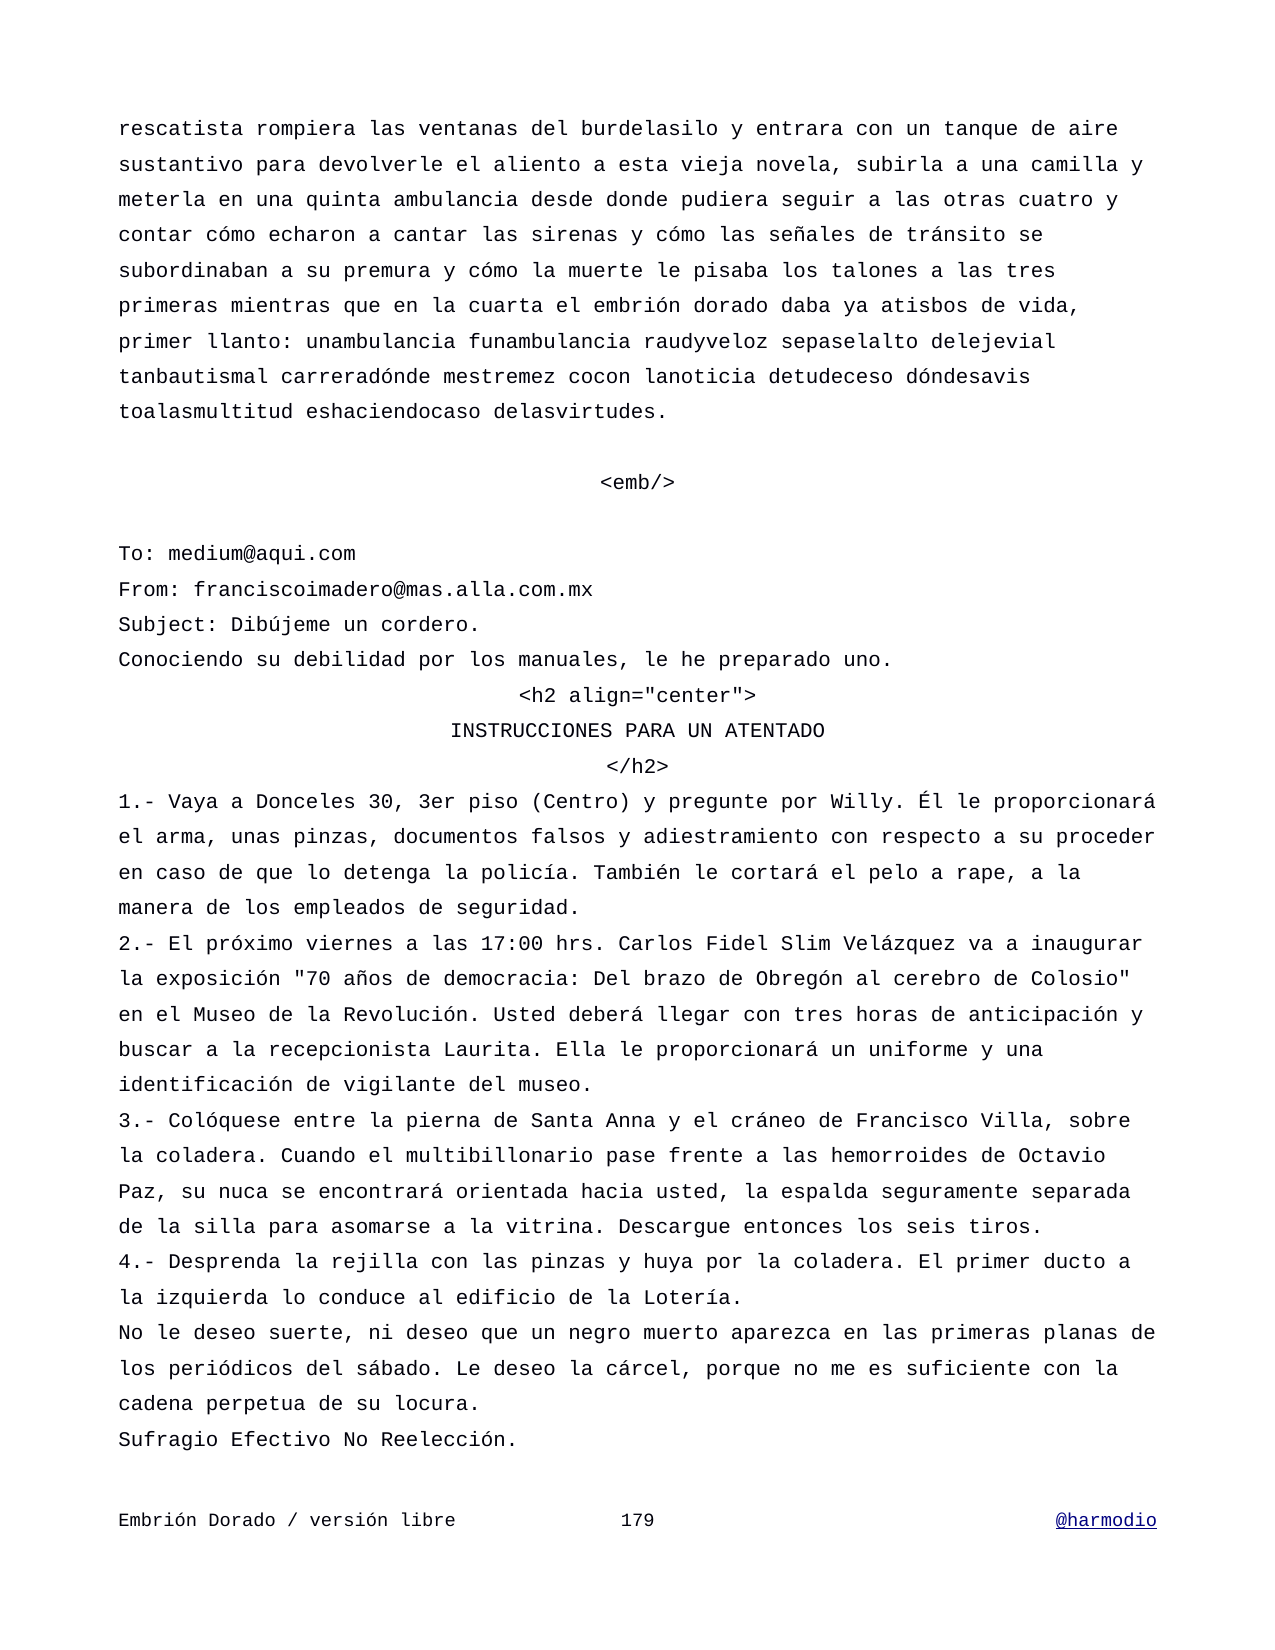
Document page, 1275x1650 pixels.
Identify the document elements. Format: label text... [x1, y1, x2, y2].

text <emb/> [118, 472, 1157, 496]
text To: medium@aqui.com [118, 543, 1157, 567]
text rescatista rompiera las ventanas del burdelasilo y entrara con un tanque de aire sustantivo para devolverle el aliento a esta vieja novela, subirla a una camilla y meterla en una quinta ambulancia desde donde pudiera seguir a las otras cuatro y contar cómo echaron a cantar las sirenas y cómo las señales de tránsito se subordinaban a su premura y cómo la muerte le pisaba los talones a las tres primeras mientras que en la cuarta el embrión dorado daba ya atisbos de vida, primer llanto: unambulancia funambulancia raudyveloz sepaselalto delejevial tanbautismal carreradónde mestremez cocon lanoticia detudeceso dóndesavis toalasmultitud eshaciendocaso delasvirtudes. [118, 118, 1157, 425]
text No le deseo suerte, ni deseo que un negro muerto aparezca en las primeras planas de los periódicos del sábado. Le deseo la cárcel, porque no me es suficiente con la cadena perpetua de su locura. [118, 1322, 1157, 1417]
text INSTRUCCIONES PARA UN ATENTADO [118, 720, 1157, 744]
text </h2> [118, 756, 1157, 779]
text From: franciscoimadero@mas.alla.com.mx [118, 578, 1157, 602]
text <h2 align="center"> [118, 685, 1157, 708]
text 1.- Vaya a Donceles 30, 3er piso (Centro) y pregunte por Willy. Él le proporcionará el arma, unas pinzas, documentos falsos y adiestramiento con respecto a su proceder en caso de que lo detenga la policía. También le cortará el pelo a rape, a la manera de los empleados de seguridad. [118, 791, 1157, 921]
text Sufragio Efectivo No Reelección. [118, 1428, 1157, 1452]
text Conociendo su debilidad por los manuales, le he preparado uno. [118, 649, 1157, 673]
text 4.- Desprenda la rejilla con las pinzas y huya por la coladera. El primer ducto a la izquierda lo conduce al edificio de la Lotería. [118, 1251, 1157, 1311]
text 3.- Colóquese entre la pierna de Santa Anna y el cráneo de Francisco Villa, sobre la coladera. Cuando el multibillonario pase frente a las hemorroides de Octavio [118, 1110, 1157, 1169]
text Subject: Dibújeme un cordero. [118, 614, 1157, 638]
text 2.- El próximo viernes a las 17:00 hrs. Carlos Fidel Slim Velázquez va a inaugurar la exposición "70 años de democracia: Del brazo de Obregón al cerebro de Colosio" en el Museo de la Revolución. Usted deberá llegar con tres horas de anticipación y buscar a la recepcionista Laurita. Ella le proporcionará un uniforme y una identificación de vigilante del museo. [118, 933, 1157, 1098]
text Paz, su nuca se encontrará orientada hacia usted, la espalda seguramente separada de la silla para asomarse a la vitrina. Descargue entonces los seis tiros. [118, 1181, 1157, 1240]
